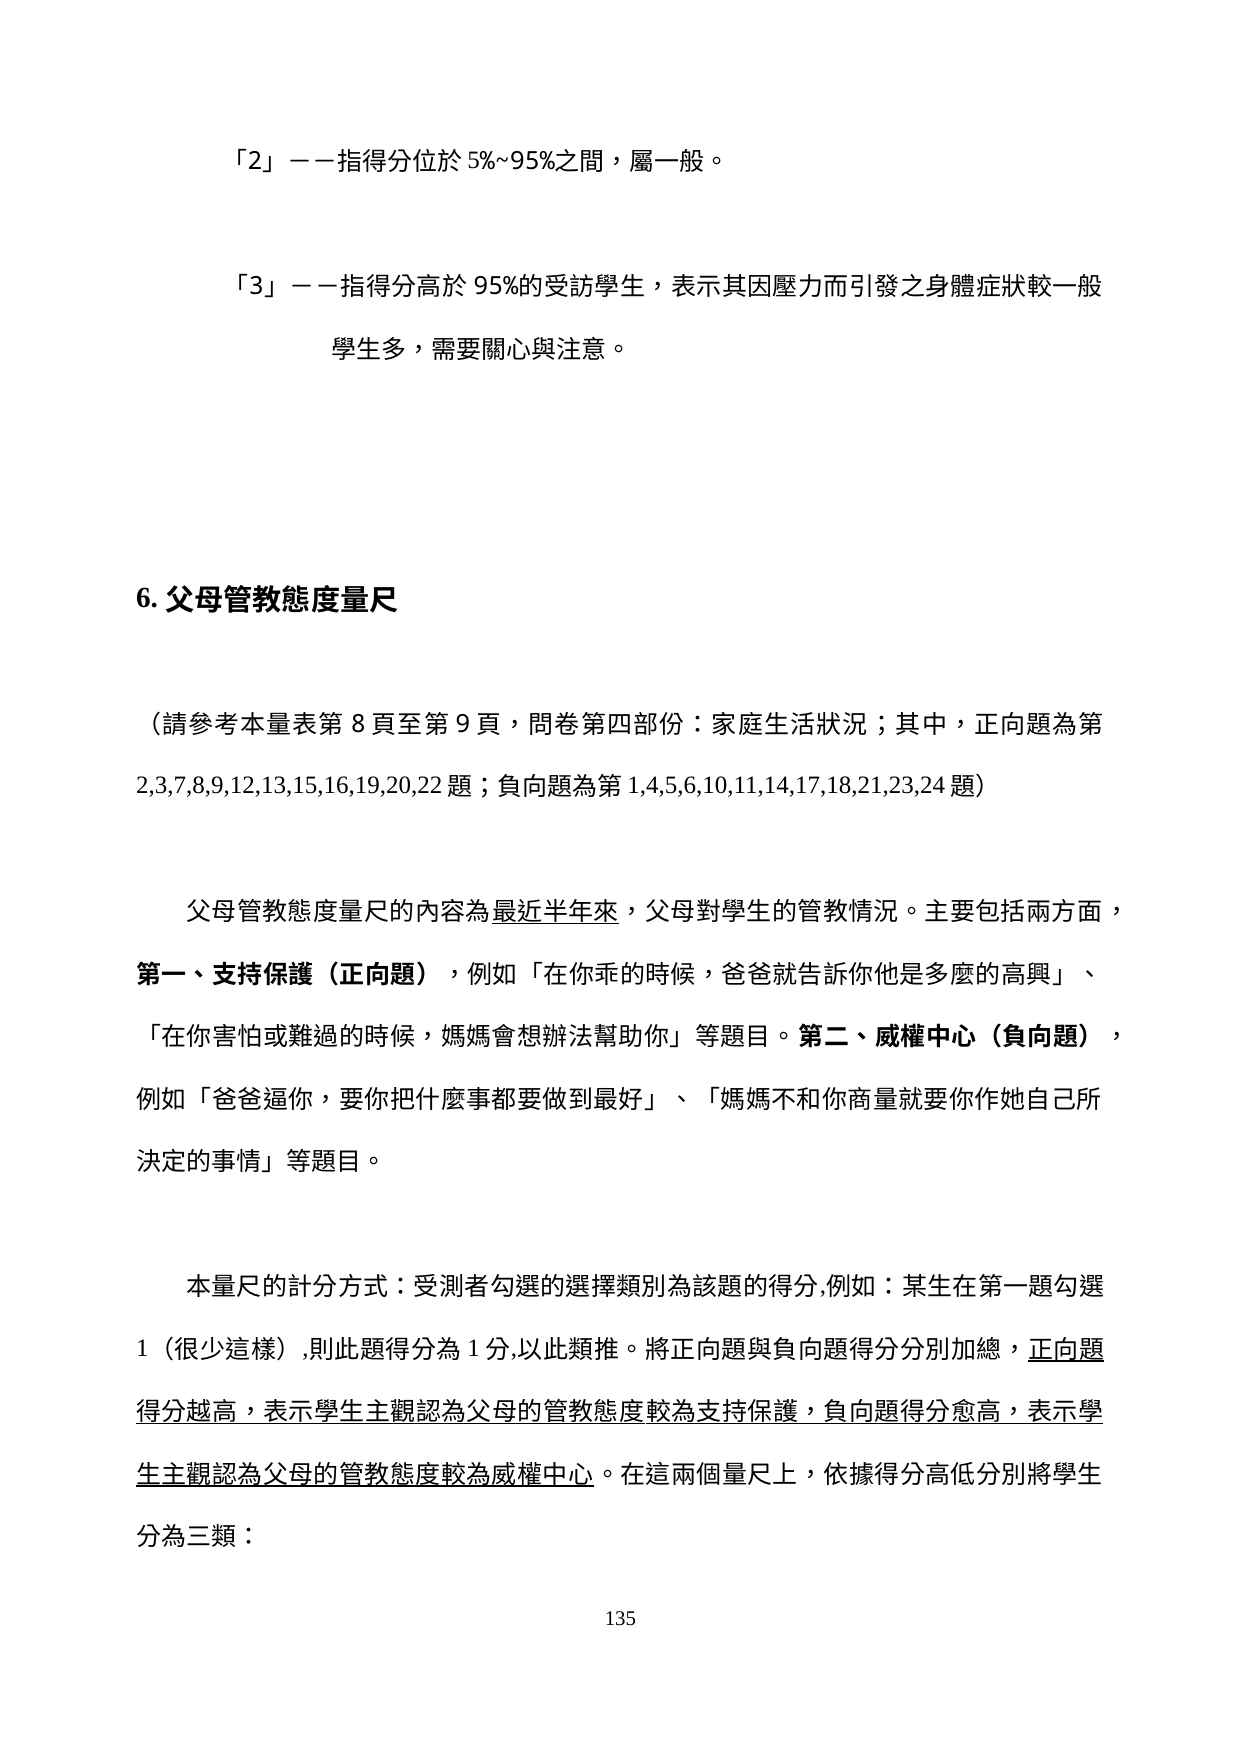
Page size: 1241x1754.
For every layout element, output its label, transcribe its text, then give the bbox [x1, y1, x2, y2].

text 本量尺的計分方式：受測者勾選的選擇類別為該題的得分,例如：某生在第一題勾選1（很少這樣）,則此題得分為1分,以此類推。將正向題與負向題得分分別加總，正向題得分越高，表示學生主觀認為父母的管教態度較為支持保護，負向題得分愈高，表示學生主觀認為父母的管教態度較為威權中心。在這兩個量尺上，依據得分高低分別將學生分為三類： [136, 1243, 1104, 1556]
text 「2」－－指得分位於5%~95%之間，屬一般。 [136, 118, 1104, 181]
text 父母管教態度量尺的內容為最近半年來，父母對學生的管教情況。主要包括兩方面，第一、支持保護（正向題），例如「在你乖的時候，爸爸就告訴你他是多麼的高興」、「在你害怕或難過的時候，媽媽會想辦法幫助你」等題目。第二、威權中心（負向題），例如「爸爸逼你，要你把什麼事都要做到最好」、「媽媽不和你商量就要你作她自己所決定的事情」等題目。 [136, 868, 1104, 1181]
text 6. 父母管教態度量尺 [136, 556, 1104, 618]
text （請參考本量表第8頁至第9頁，問卷第四部份：家庭生活狀況；其中，正向題為第2,3,7,8,9,12,13,15,16,19,20,22題；負向題為第1,4,5,6,10,11,14,17,18,21,23,24題） [136, 681, 1104, 806]
text 「3」－－指得分高於95%的受訪學生，表示其因壓力而引發之身體症狀較一般學生多，需要關心與注意。 [192, 243, 1104, 368]
